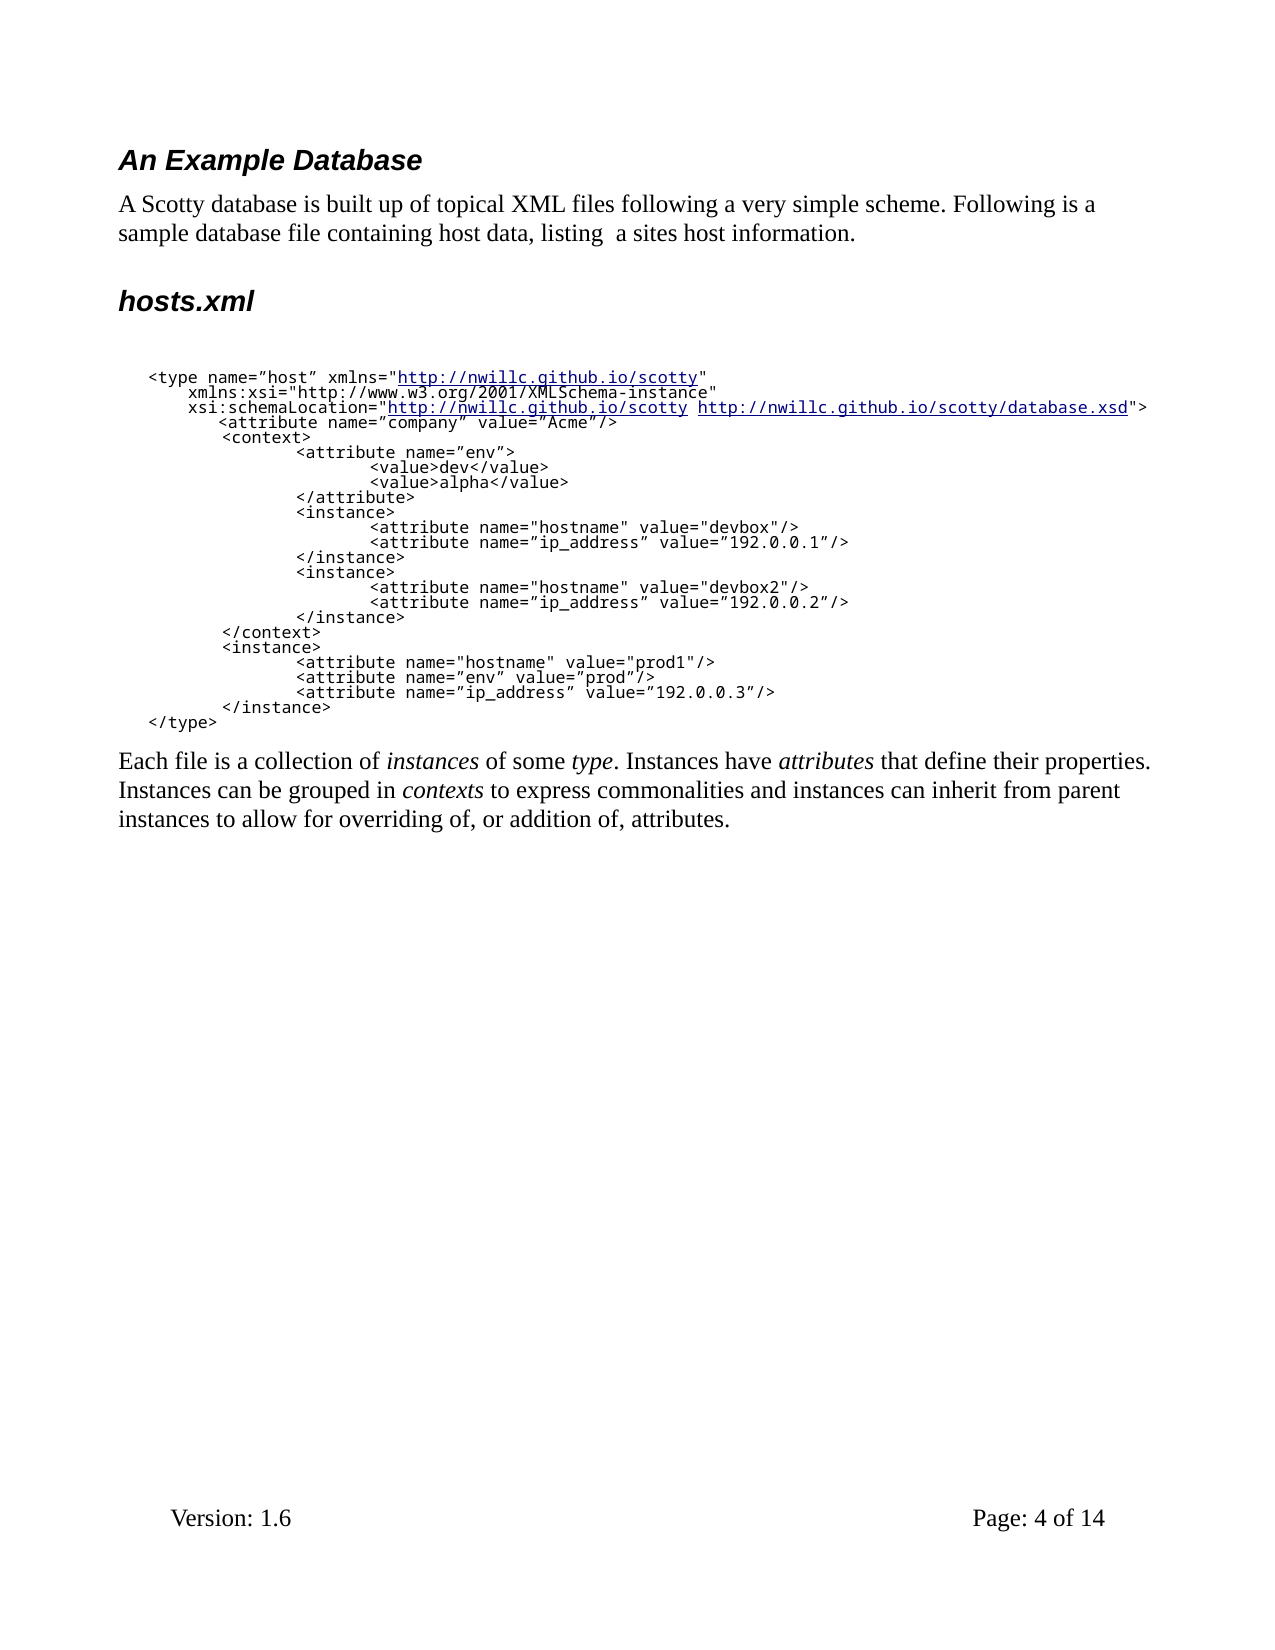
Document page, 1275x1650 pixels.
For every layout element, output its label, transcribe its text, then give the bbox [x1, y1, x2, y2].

text xmlns:xsi="http://www.w3.org/2001/XMLSchema-instance" [148, 386, 1157, 401]
text xsi:schemaLocation="http://nwillc.github.io/scotty http://nwillc.github.io/scotty/database.xsd"> [148, 401, 1157, 416]
text <attribute name="hostname" value="devbox"/> [148, 521, 1157, 536]
text <attribute name=”ip_address” value=”192.0.0.2”/> [148, 596, 1157, 611]
text </instance> [148, 701, 1157, 716]
text <attribute name="hostname" value="devbox2"/> [148, 581, 1157, 596]
text <type name=”host” xmlns="http://nwillc.github.io/scotty" [148, 371, 1157, 386]
text <attribute name=”ip_address” value=”192.0.0.3”/> [148, 686, 1157, 701]
text </context> [148, 626, 1157, 641]
text <instance> [148, 641, 1157, 656]
text <context> [148, 431, 1157, 446]
text <value>alpha</value> [148, 476, 1157, 491]
subtitle An Example Database [118, 143, 1157, 177]
text <attribute name=”ip_address” value=”192.0.0.1”/> [148, 536, 1157, 551]
text <value>dev</value> [148, 461, 1157, 476]
text <attribute name=”env”> [148, 446, 1157, 461]
text </instance> [148, 551, 1157, 566]
text <instance> [148, 506, 1157, 521]
text A Scotty database is built up of topical XML files following a very simple scheme. Following is a sample database file containing host data, listing a sites host information. [118, 189, 1157, 247]
text </type> [148, 716, 1157, 731]
text <attribute name=”company” value=”Acme”/> [148, 416, 1157, 431]
text </instance> [148, 611, 1157, 626]
text Each file is a collection of instances of some type. Instances have attributes that define their properties. Instances can be grouped in contexts to express commonalities and instances can inherit from parent instances to allow for overriding of, or addition of, attributes. [118, 746, 1157, 833]
text <attribute name="hostname" value="prod1"/> [148, 656, 1157, 671]
text <attribute name=”env” value=”prod”/> [148, 671, 1157, 686]
subtitle hosts.xml [118, 284, 1157, 318]
text <instance> [148, 566, 1157, 581]
text </attribute> [148, 491, 1157, 506]
